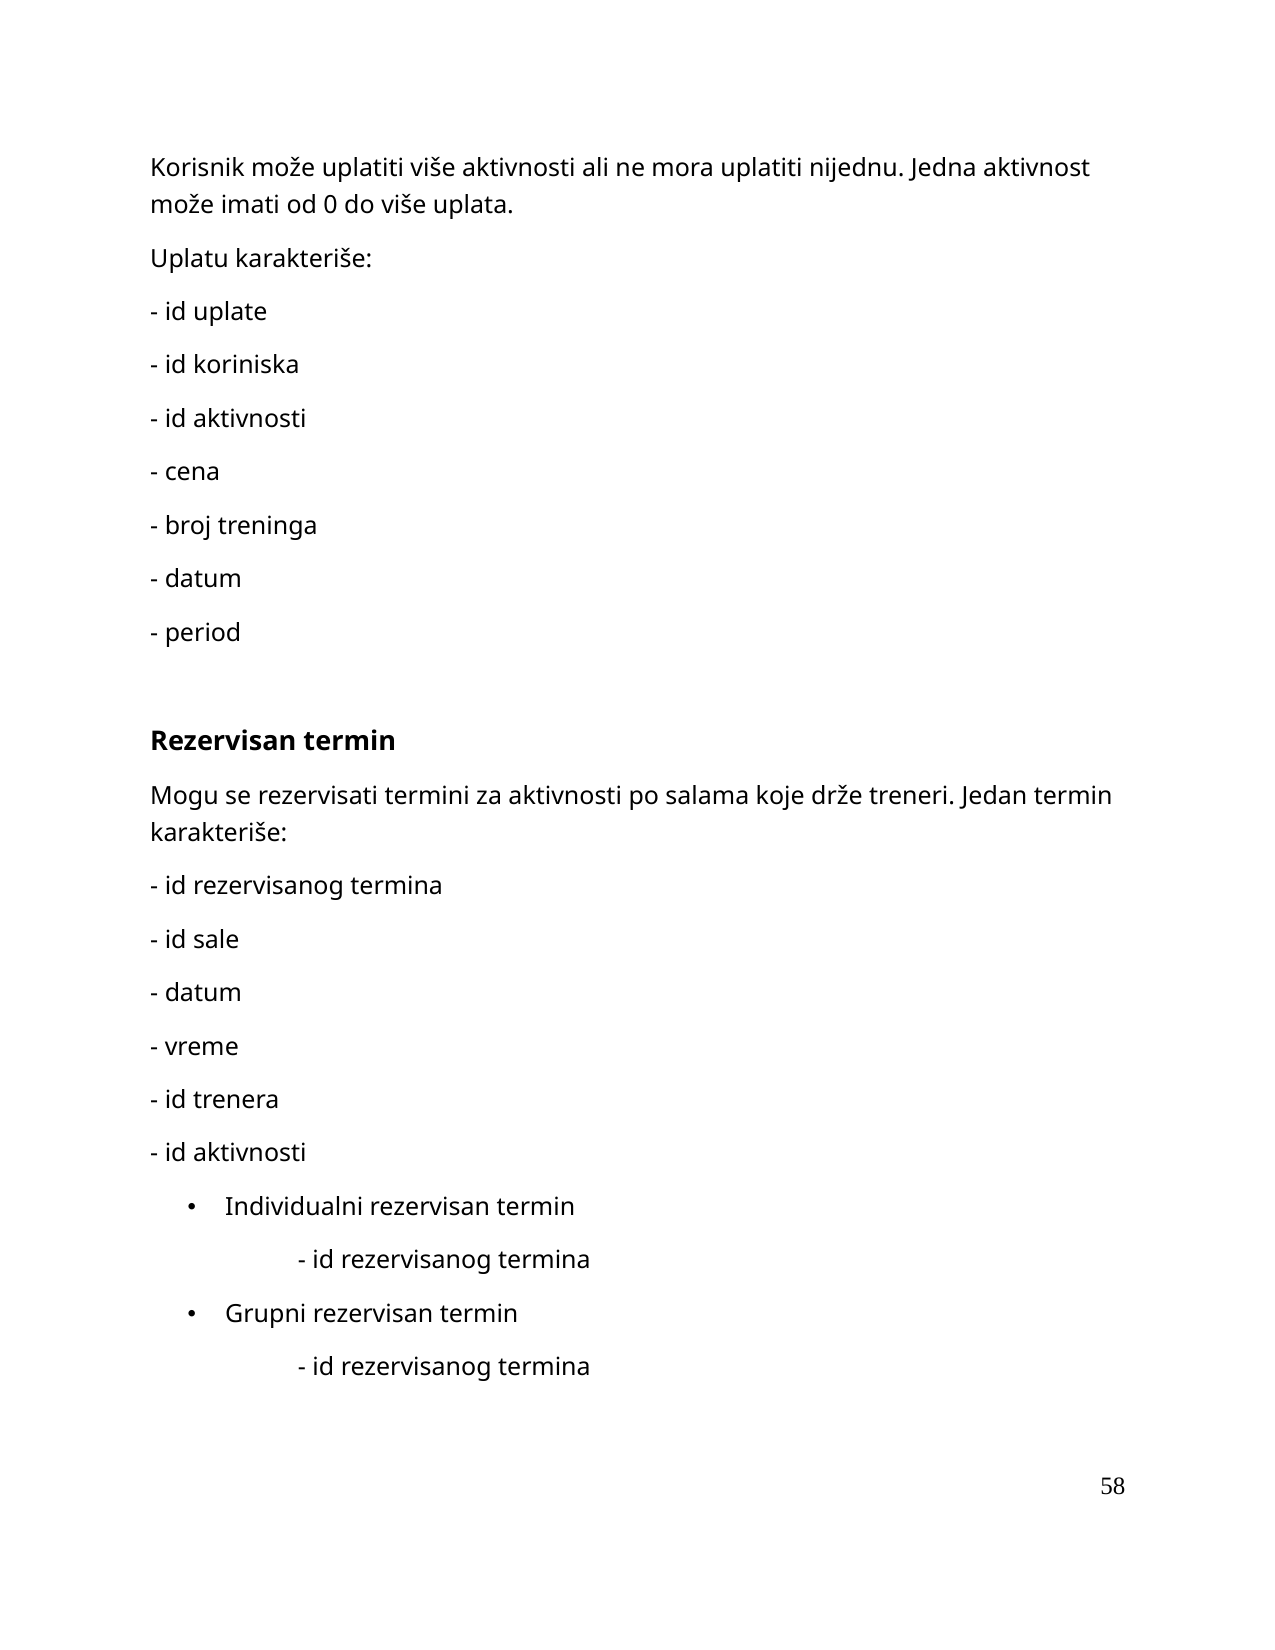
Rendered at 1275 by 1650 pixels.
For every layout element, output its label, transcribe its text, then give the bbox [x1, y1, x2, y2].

text - datum [150, 975, 1125, 1009]
list Grupni rezervisan termin [187, 1295, 1125, 1329]
text - id rezervisanog termina [150, 1242, 1125, 1276]
text - id trenera [150, 1082, 1125, 1116]
text - broj treninga [150, 507, 1125, 541]
text - datum [150, 561, 1125, 595]
text Korisnik može uplatiti više aktivnosti ali ne mora uplatiti nijednu. Jedna aktivnost može imati od 0 do više uplata. [150, 150, 1125, 221]
text Mogu se rezervisati termini za aktivnosti po salama koje drže treneri. Jedan termin karakteriše: [150, 778, 1125, 848]
text - id rezervisanog termina [150, 868, 1125, 902]
text - id uplate [150, 294, 1125, 328]
text - id aktivnosti [150, 1135, 1125, 1169]
text - id rezervisanog termina [150, 1349, 1125, 1383]
text Uplatu karakteriše: [150, 240, 1125, 274]
text Rezervisan termin [150, 721, 1125, 758]
list Individualni rezervisan termin [187, 1188, 1125, 1222]
text - id aktivnosti [150, 401, 1125, 434]
text - cena [150, 454, 1125, 488]
text - id koriniska [150, 347, 1125, 381]
text - period [150, 614, 1125, 648]
text - id sale [150, 921, 1125, 955]
text - vreme [150, 1028, 1125, 1062]
